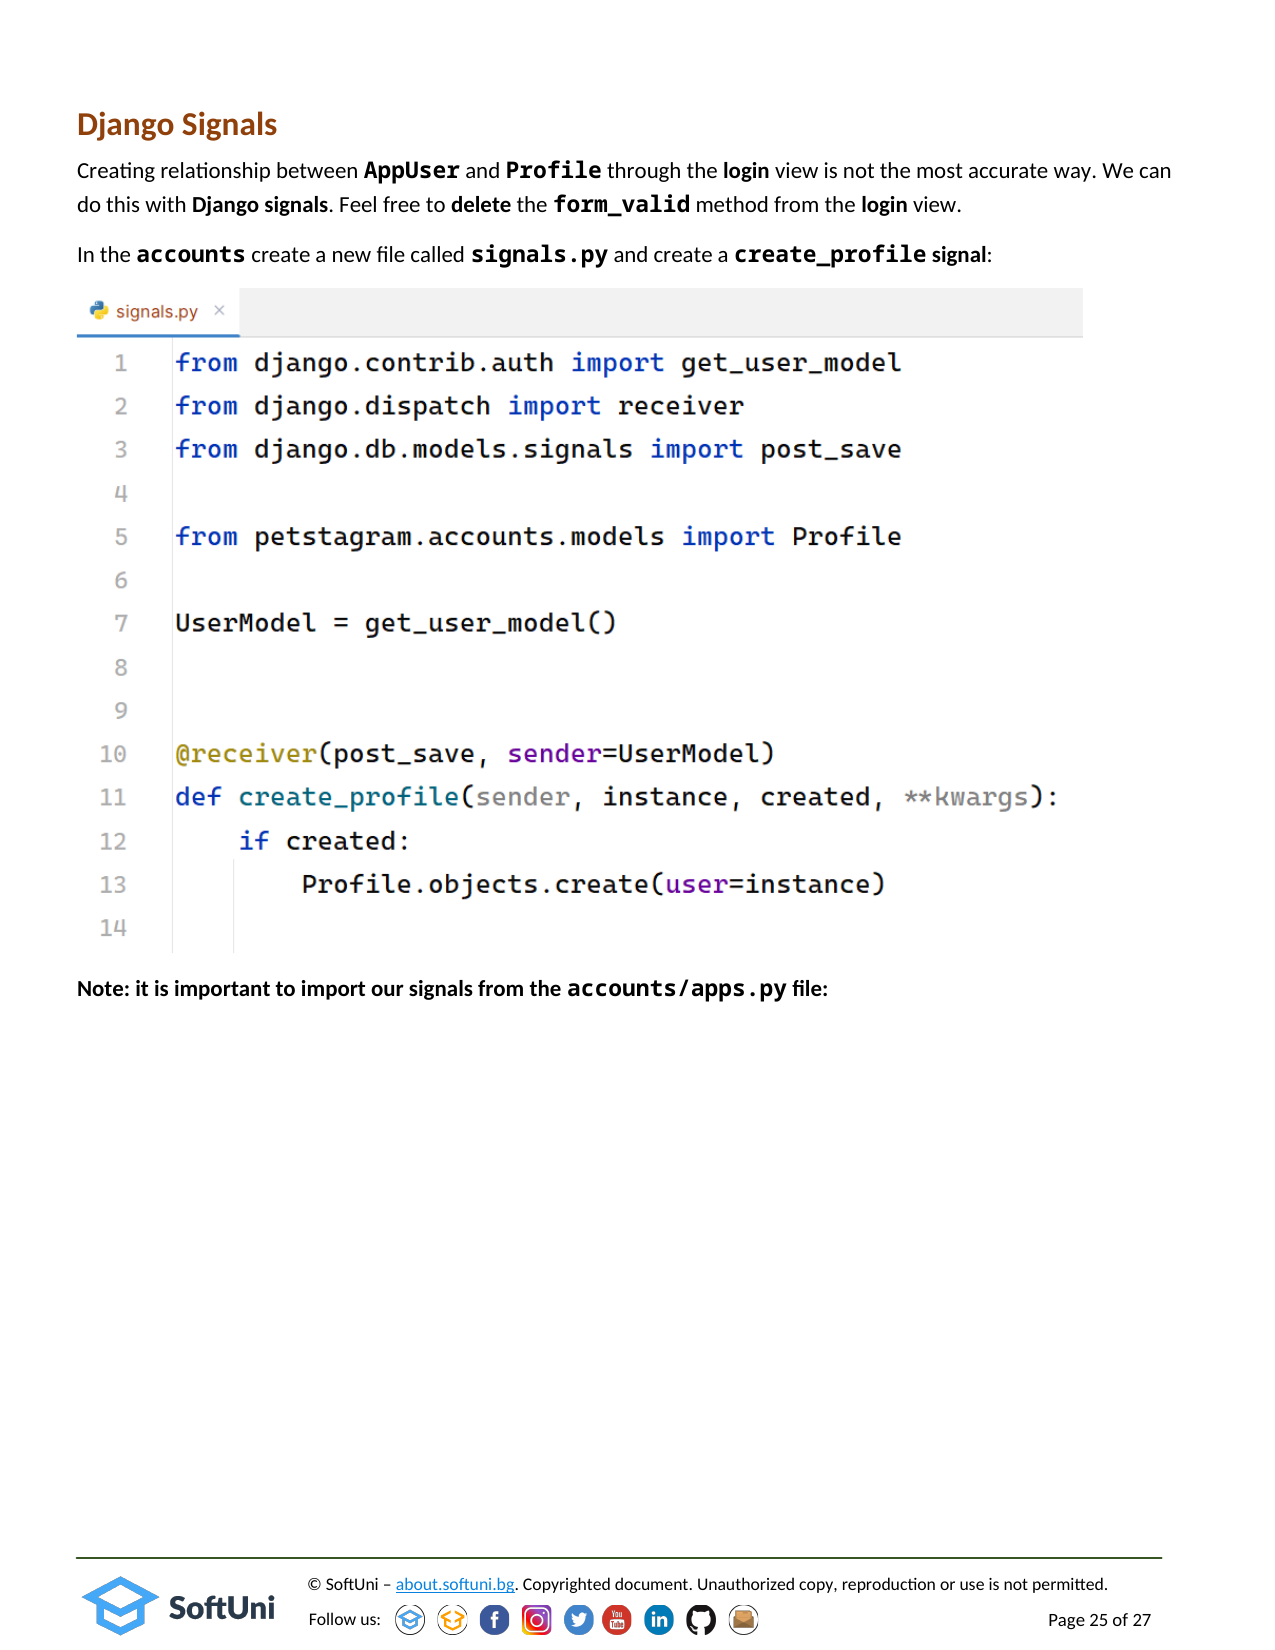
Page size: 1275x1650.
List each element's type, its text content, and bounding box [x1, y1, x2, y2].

text In the accounts create a new file called signals.py and create a create_profile signal: [77, 238, 1198, 269]
text Note: it is important to import our signals from the accounts/apps.py file: [77, 972, 1198, 1003]
picture [564, 1605, 594, 1635]
picture [644, 1605, 651, 1613]
picture [658, 1617, 667, 1626]
picture [602, 1605, 632, 1635]
subtitle Django Signals [77, 103, 1198, 144]
picture [395, 1605, 425, 1635]
picture [728, 1605, 759, 1635]
text Creating relationship between AppUser and Profile through the login view is not the most accurate way. We can do this with Django signals. Feel free to delete the form_valid method from the login view. [77, 154, 1198, 219]
picture [437, 1605, 468, 1635]
picture [667, 1605, 674, 1613]
picture [665, 1626, 674, 1635]
picture [686, 1605, 716, 1635]
picture [644, 1626, 653, 1635]
picture [75, 1570, 281, 1641]
picture [76, 288, 1083, 953]
picture [522, 1605, 552, 1635]
picture [479, 1605, 510, 1635]
